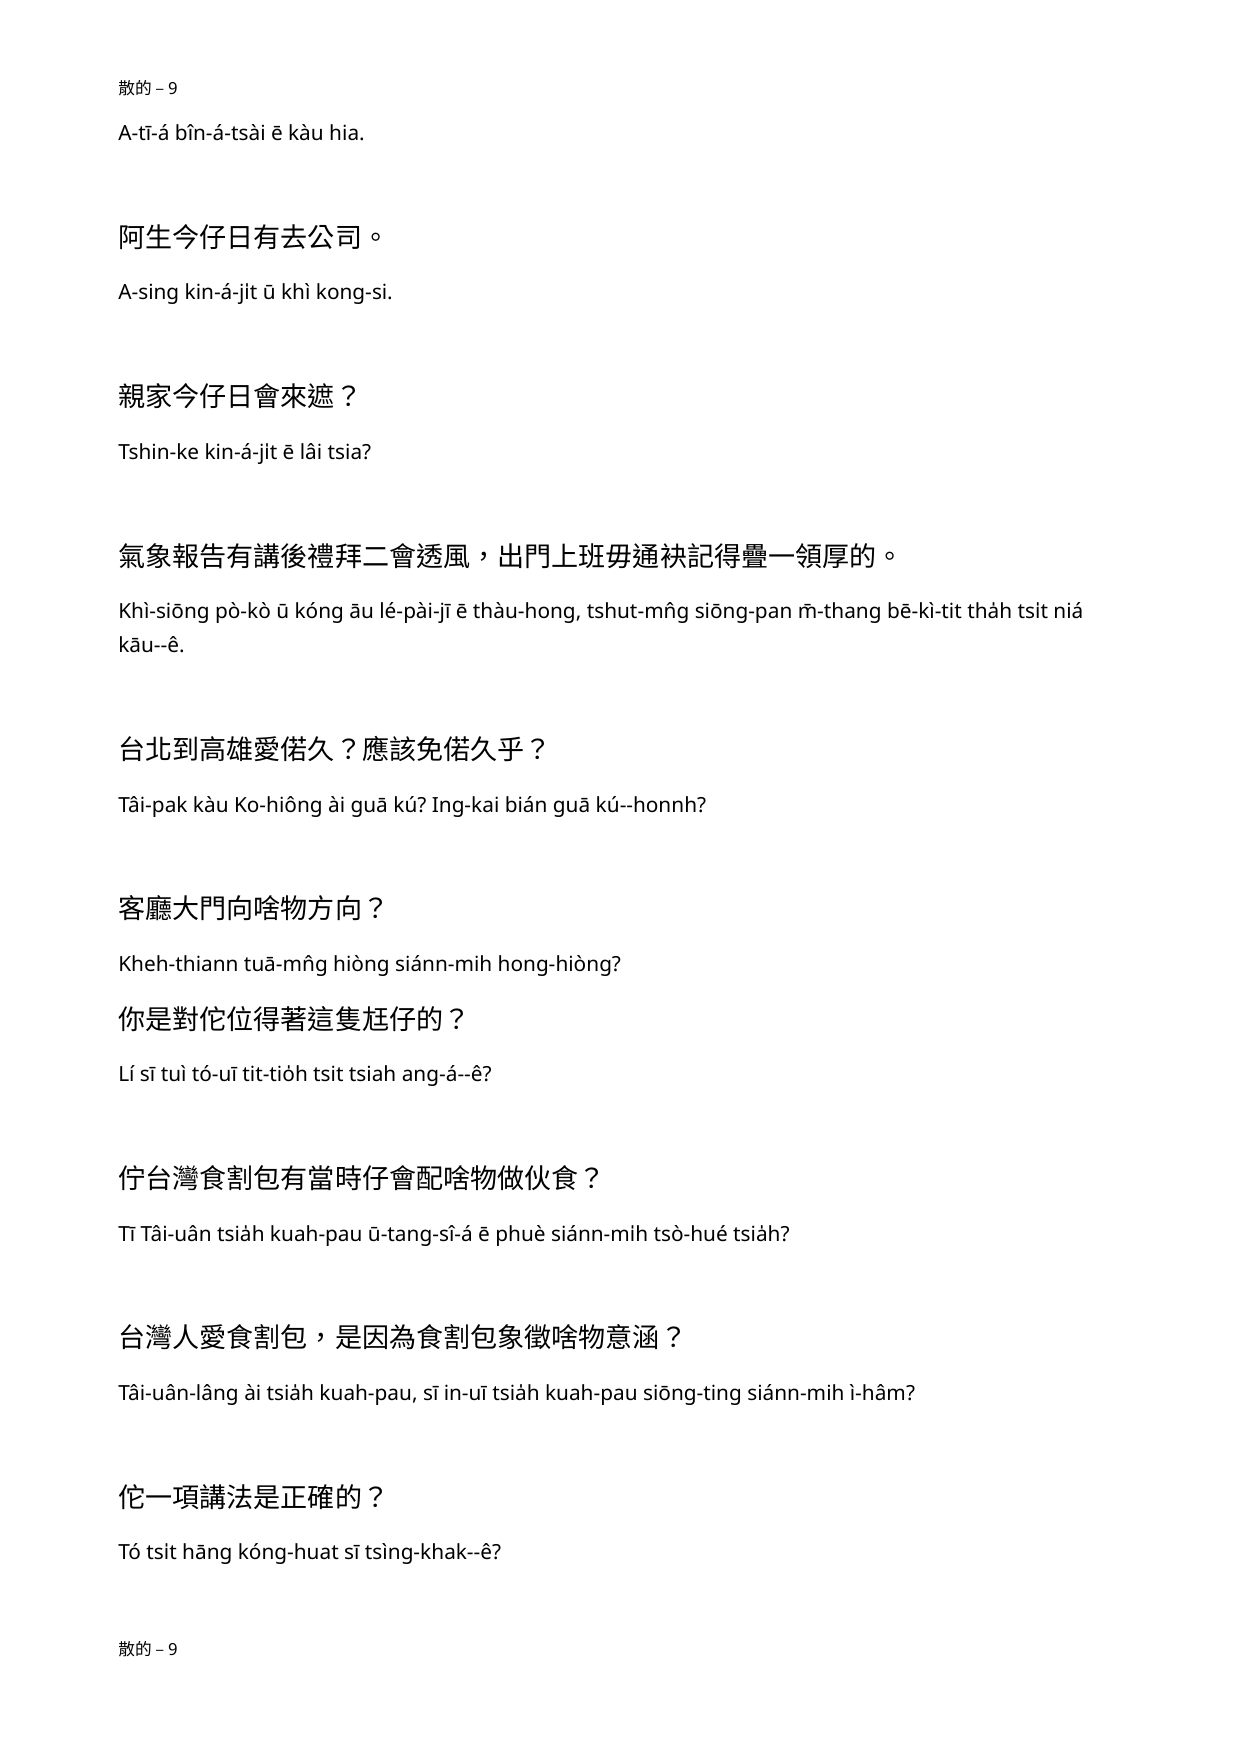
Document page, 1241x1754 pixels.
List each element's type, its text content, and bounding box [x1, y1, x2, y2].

text Tī Tâi-uân tsia̍h kuah-pau ū-tang-sî-á ē phuè siánn-mi̍h tsò-hué tsia̍h? [118, 1219, 1122, 1247]
text Tshin-ke kin-á-ji̍t ē lâi tsia? [118, 437, 1122, 465]
text A-tī-á bîn-á-tsài ē kàu hia. [118, 118, 1122, 147]
text Kheh-thiann tuā-mn̂g hiòng siánn-mih hong-hiòng? [118, 949, 1122, 977]
text Khì-siōng pò-kò ū kóng āu lé-pài-jī ē thàu-hong, tshut-mn̂g siōng-pan m̄-thang bē-kì-tit tha̍h tsi̍t niá kāu--ê. [118, 596, 1122, 659]
text 佇台灣食割包有當時仔會配啥物做伙食？ [118, 1157, 1122, 1196]
text Tó tsi̍t hāng kóng-huat sī tsìng-khak--ê? [118, 1537, 1122, 1566]
text A-sing kin-á-ji̍t ū khì kong-si. [118, 277, 1122, 306]
text 親家今仔日會來遮？ [118, 375, 1122, 414]
text 阿生今仔日有去公司。 [118, 216, 1122, 255]
text Tâi-pak kàu Ko-hiông ài guā kú? Ing-kai bián guā kú--honnh? [118, 790, 1122, 818]
text 台北到高雄愛偌久？應該免偌久乎？ [118, 728, 1122, 767]
text 佗一項講法是正確的？ [118, 1476, 1122, 1515]
text 客廳大門向啥物方向？ [118, 887, 1122, 927]
text Lí sī tuì tó-uī tit-tio̍h tsit tsiah ang-á--ê? [118, 1059, 1122, 1088]
text Tâi-uân-lâng ài tsia̍h kuah-pau, sī in-uī tsia̍h kuah-pau siōng-ting siánn-mih ì-hâm? [118, 1378, 1122, 1407]
text 台灣人愛食割包，是因為食割包象徵啥物意涵？ [118, 1316, 1122, 1356]
text 你是對佗位得著這隻尪仔的？ [118, 998, 1122, 1037]
text 氣象報告有講後禮拜二會透風，出門上班毋通袂記得疊一領厚的。 [118, 534, 1122, 574]
